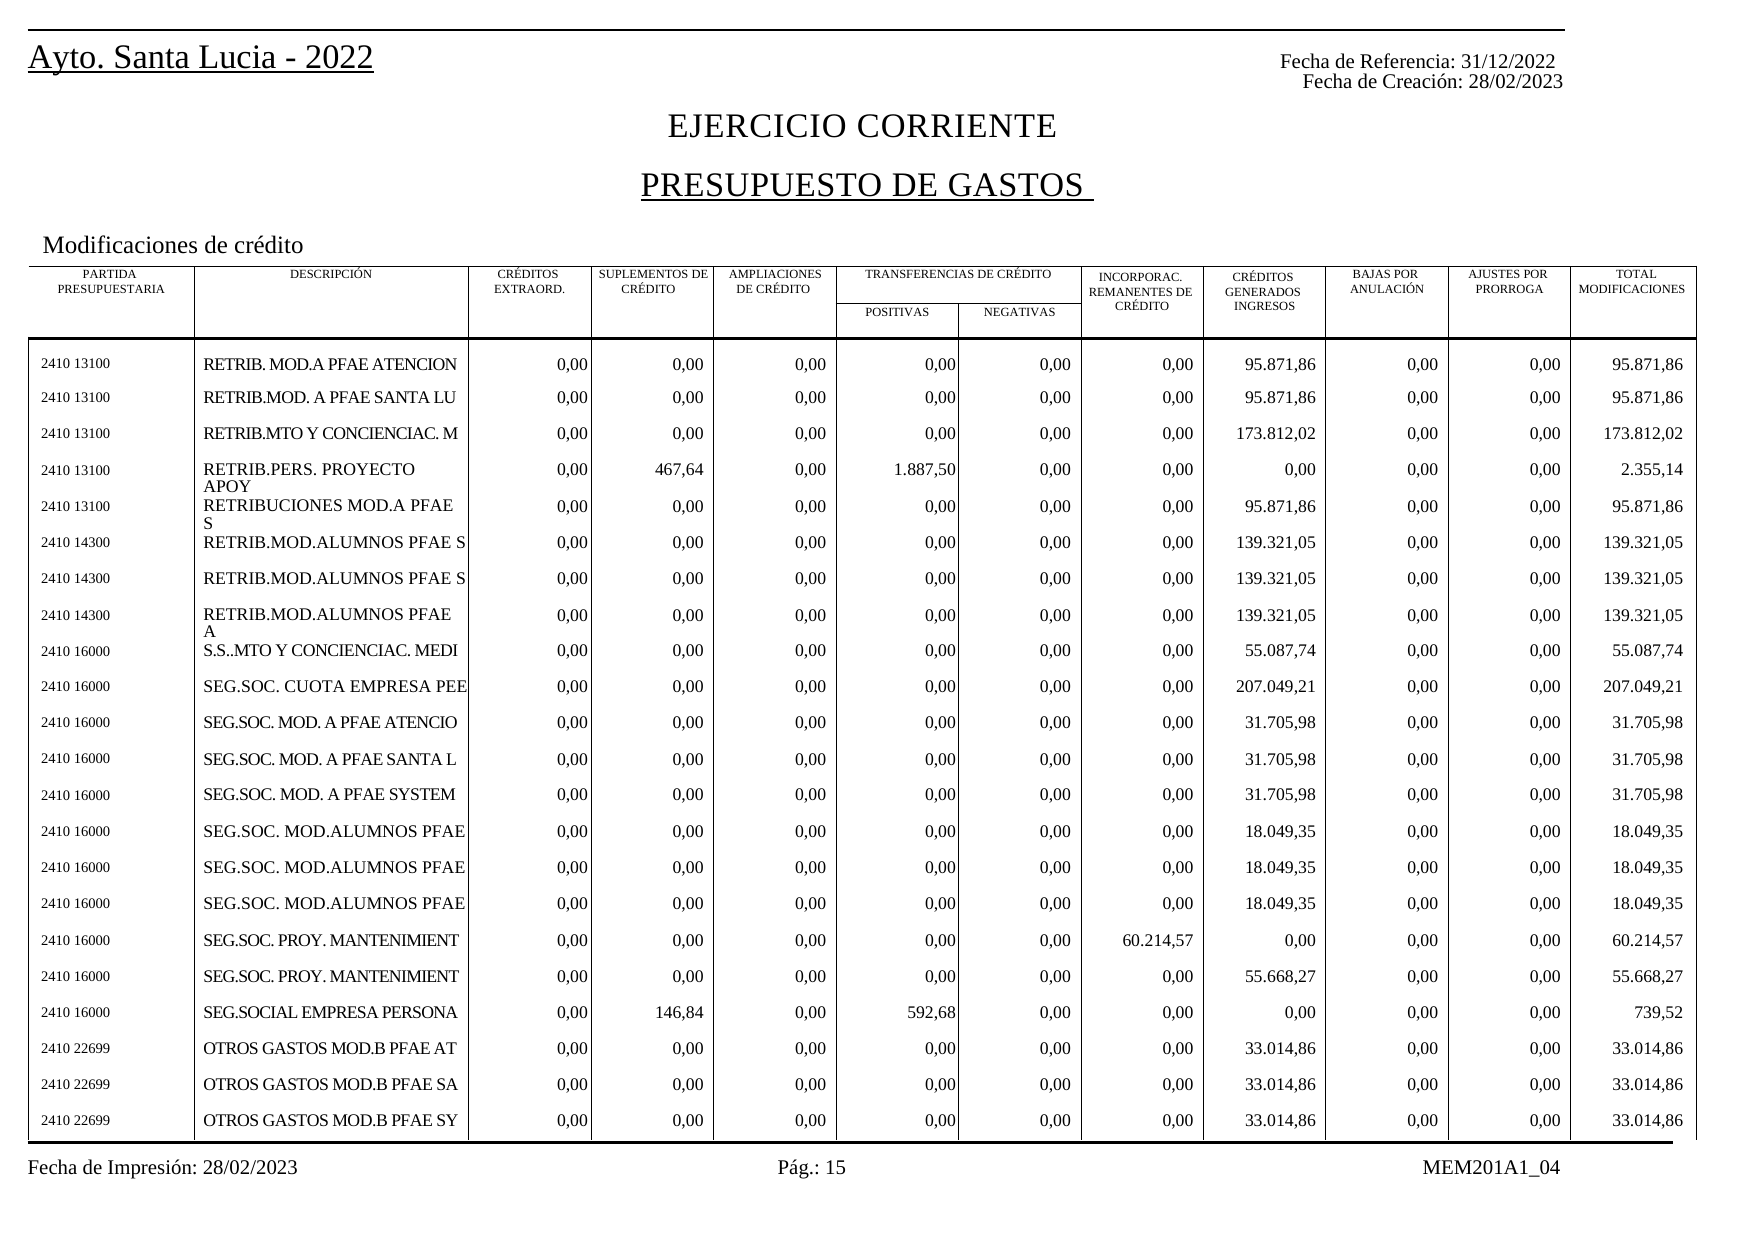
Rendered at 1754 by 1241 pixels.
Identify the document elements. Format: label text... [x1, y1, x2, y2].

table_cell 95.871,86 [1204, 340, 1325, 379]
table_cell 0,00 [592, 524, 713, 559]
table_cell 0,00 [469, 958, 591, 993]
table_cell 0,00 [1204, 451, 1325, 487]
table_cell 173.812,02 [1571, 415, 1696, 451]
table_cell 18.049,35 [1571, 885, 1696, 921]
table_cell 55.668,27 [1571, 958, 1696, 993]
table_cell 139.321,05 [1204, 596, 1325, 632]
table_cell 0,00 [837, 813, 958, 849]
table_cell SEG.SOC. MOD. A PFAE ATENCIO [195, 704, 468, 741]
table_cell 0,00 [1449, 777, 1570, 812]
table_cell 0,00 [1082, 994, 1203, 1029]
table_cell 33.014,86 [1204, 1030, 1325, 1066]
table_cell 207.049,21 [1204, 668, 1325, 704]
text Fecha de Impresión: 28/02/2023 Pág.: 15 MEM201A1_04 [27, 1156, 1697, 1179]
table_cell 0,00 [714, 668, 836, 704]
table_cell 0,00 [1204, 921, 1325, 957]
table_cell 0,00 [1326, 1030, 1448, 1066]
table_cell 0,00 [959, 1102, 1081, 1140]
table_cell 0,00 [959, 379, 1081, 415]
table_header DESCRIPCIÓN [195, 267, 468, 337]
table_cell 33.014,86 [1204, 1066, 1325, 1102]
table_cell 0,00 [469, 415, 591, 451]
table_cell 0,00 [714, 379, 836, 415]
table_cell 0,00 [959, 777, 1081, 812]
table_cell 0,00 [837, 958, 958, 993]
table_header AMPLIACIONES DE CRÉDITO [714, 267, 836, 337]
table_cell 0,00 [837, 885, 958, 921]
table_cell 55.087,74 [1571, 632, 1696, 668]
table_cell 0,00 [469, 849, 591, 885]
table_cell 0,00 [1449, 451, 1570, 487]
table_cell 95.871,86 [1571, 379, 1696, 415]
table_cell 739,52 [1571, 994, 1696, 1029]
table_cell 0,00 [714, 415, 836, 451]
table_cell 0,00 [1082, 1030, 1203, 1066]
table_cell 0,00 [592, 849, 713, 885]
table_cell 55.087,74 [1204, 632, 1325, 668]
table_header AJUSTES POR PRORROGA [1449, 267, 1570, 337]
table_cell 0,00 [959, 849, 1081, 885]
table_cell 95.871,86 [1204, 379, 1325, 415]
table_cell 0,00 [1326, 1066, 1448, 1102]
table_cell SEG.SOC. PROY. MANTENIMIENT [195, 921, 468, 957]
table_cell 0,00 [1326, 632, 1448, 668]
table_cell 139.321,05 [1571, 596, 1696, 632]
table_cell 0,00 [959, 524, 1081, 559]
table_cell 0,00 [714, 849, 836, 885]
table_cell 2410 13100 [29, 379, 194, 415]
table_cell 0,00 [1082, 777, 1203, 812]
table_cell 31.705,98 [1571, 741, 1696, 777]
table_cell 0,00 [837, 849, 958, 885]
table_cell 0,00 [1082, 632, 1203, 668]
table_cell OTROS GASTOS MOD.B PFAE SY [195, 1102, 468, 1140]
table_cell 0,00 [714, 1066, 836, 1102]
table_cell 1.887,50 [837, 451, 958, 487]
table_cell 0,00 [959, 1030, 1081, 1066]
table_cell 2410 14300 [29, 524, 194, 559]
table_cell 33.014,86 [1571, 1030, 1696, 1066]
table_cell 0,00 [837, 379, 958, 415]
table_cell 18.049,35 [1571, 813, 1696, 849]
table_cell RETRIB.MOD.ALUMNOS PFAE S [195, 560, 468, 596]
table_cell 0,00 [1082, 704, 1203, 741]
table_cell 0,00 [1204, 994, 1325, 1029]
table_cell 0,00 [959, 632, 1081, 668]
table_cell 0,00 [469, 668, 591, 704]
table_cell 0,00 [1326, 994, 1448, 1029]
table_header CRÉDITOS GENERADOS INGRESOS [1204, 267, 1325, 337]
table_cell 0,00 [1326, 885, 1448, 921]
table_cell 0,00 [837, 1102, 958, 1140]
table_cell 0,00 [1326, 704, 1448, 741]
table_cell 33.014,86 [1571, 1066, 1696, 1102]
table_cell 0,00 [469, 524, 591, 559]
table_cell 2410 14300 [29, 560, 194, 596]
table_header SUPLEMENTOS DE CRÉDITO [592, 267, 713, 337]
table_cell 0,00 [1449, 921, 1570, 957]
table_cell 0,00 [714, 596, 836, 632]
table_cell 0,00 [714, 958, 836, 993]
table_cell 55.668,27 [1204, 958, 1325, 993]
table_cell SEG.SOC. MOD. A PFAE SYSTEM [195, 777, 468, 812]
table_cell 0,00 [1082, 885, 1203, 921]
table_cell 0,00 [469, 1030, 591, 1066]
table_cell 0,00 [837, 668, 958, 704]
table_cell 0,00 [1449, 379, 1570, 415]
table_cell 0,00 [592, 415, 713, 451]
table_cell 592,68 [837, 994, 958, 1029]
table_cell 0,00 [714, 994, 836, 1029]
table_cell 0,00 [469, 704, 591, 741]
table_cell 467,64 [592, 451, 713, 487]
table_cell 2410 22699 [29, 1030, 194, 1066]
table_cell 2410 13100 [29, 415, 194, 451]
table_cell 2410 14300 [29, 596, 194, 632]
table_cell 95.871,86 [1571, 487, 1696, 523]
table_cell 0,00 [1326, 560, 1448, 596]
table_cell NEGATIVAS [959, 304, 1081, 337]
table_cell 0,00 [1082, 1066, 1203, 1102]
table_cell 0,00 [469, 921, 591, 957]
table_cell 173.812,02 [1204, 415, 1325, 451]
text Modificaciones de crédito [42, 232, 1697, 258]
table_cell 0,00 [714, 777, 836, 812]
table_cell 2410 16000 [29, 777, 194, 812]
table_cell RETRIBUCIONES MOD.A PFAE S [195, 487, 468, 523]
text PRESUPUESTO DE GASTOS [27, 167, 1697, 204]
table_cell 0,00 [959, 885, 1081, 921]
table_cell 0,00 [1449, 1066, 1570, 1102]
table_cell 2410 22699 [29, 1066, 194, 1102]
table_cell 0,00 [714, 524, 836, 559]
table_cell 33.014,86 [1571, 1102, 1696, 1140]
table_cell 0,00 [1449, 596, 1570, 632]
table_cell 0,00 [1449, 704, 1570, 741]
table_cell 0,00 [1449, 632, 1570, 668]
table_cell 0,00 [1082, 340, 1203, 379]
table_cell 31.705,98 [1204, 741, 1325, 777]
table_cell 0,00 [469, 1102, 591, 1140]
table_cell 146,84 [592, 994, 713, 1029]
table_cell SEG.SOC. PROY. MANTENIMIENT [195, 958, 468, 993]
table_header BAJAS POR ANULACIÓN [1326, 267, 1448, 337]
table_cell 18.049,35 [1571, 849, 1696, 885]
table_cell 0,00 [1326, 415, 1448, 451]
table_cell 0,00 [837, 704, 958, 741]
table_cell 0,00 [1449, 813, 1570, 849]
table_cell 0,00 [1449, 415, 1570, 451]
table_cell 0,00 [1082, 451, 1203, 487]
text EJERCICIO CORRIENTE [27, 108, 1697, 144]
table_cell POSITIVAS [837, 304, 958, 337]
table_cell 2410 16000 [29, 704, 194, 741]
table_cell 18.049,35 [1204, 885, 1325, 921]
table_cell 207.049,21 [1571, 668, 1696, 704]
table_cell 0,00 [1082, 958, 1203, 993]
table_cell 0,00 [592, 741, 713, 777]
table_cell 0,00 [1326, 813, 1448, 849]
table_cell 0,00 [1326, 921, 1448, 957]
table_cell 31.705,98 [1204, 704, 1325, 741]
table_cell 0,00 [1449, 885, 1570, 921]
table_cell 0,00 [1449, 994, 1570, 1029]
table_cell 0,00 [1082, 379, 1203, 415]
table_cell OTROS GASTOS MOD.B PFAE SA [195, 1066, 468, 1102]
table_cell 0,00 [1326, 958, 1448, 993]
table_cell 0,00 [714, 451, 836, 487]
table_cell 2410 16000 [29, 813, 194, 849]
table_cell 0,00 [469, 632, 591, 668]
table_cell 0,00 [469, 596, 591, 632]
table_cell 0,00 [592, 777, 713, 812]
table_cell 0,00 [959, 958, 1081, 993]
table_cell SEG.SOC. MOD. A PFAE SANTA L [195, 741, 468, 777]
table_cell 31.705,98 [1204, 777, 1325, 812]
table_cell 0,00 [714, 921, 836, 957]
table_cell 0,00 [592, 379, 713, 415]
table_cell 0,00 [959, 704, 1081, 741]
table_cell 0,00 [469, 487, 591, 523]
table_cell RETRIB.MOD.ALUMNOS PFAE S [195, 524, 468, 559]
table_cell 0,00 [469, 777, 591, 812]
table_cell 0,00 [837, 487, 958, 523]
table_cell RETRIB.MOD. A PFAE SANTA LU [195, 379, 468, 415]
table_cell 0,00 [1449, 668, 1570, 704]
table_cell 0,00 [714, 1030, 836, 1066]
table_cell RETRIB.MOD.ALUMNOS PFAE A [195, 596, 468, 632]
table_cell 0,00 [1326, 849, 1448, 885]
table_cell 2.355,14 [1571, 451, 1696, 487]
table_cell 0,00 [837, 632, 958, 668]
table_cell 0,00 [1326, 1102, 1448, 1140]
table_cell 0,00 [959, 1066, 1081, 1102]
table_cell 0,00 [959, 596, 1081, 632]
table_cell 2410 13100 [29, 487, 194, 523]
table_header TOTAL MODIFICACIONES [1571, 267, 1696, 337]
table_cell 0,00 [592, 1066, 713, 1102]
table_cell 0,00 [592, 1102, 713, 1140]
table_cell 0,00 [959, 668, 1081, 704]
table_cell 0,00 [714, 813, 836, 849]
table_cell 31.705,98 [1571, 777, 1696, 812]
table_cell 0,00 [959, 487, 1081, 523]
table_cell 0,00 [959, 451, 1081, 487]
table_cell 0,00 [837, 340, 958, 379]
table_cell 0,00 [1449, 1102, 1570, 1140]
table_cell 0,00 [959, 921, 1081, 957]
table_cell 0,00 [959, 560, 1081, 596]
table_cell 0,00 [959, 994, 1081, 1029]
table_cell 2410 16000 [29, 741, 194, 777]
table_cell SEG.SOC. MOD.ALUMNOS PFAE [195, 885, 468, 921]
table_cell 139.321,05 [1204, 560, 1325, 596]
table_cell 0,00 [1449, 340, 1570, 379]
table_cell 0,00 [592, 885, 713, 921]
table_cell 0,00 [1449, 487, 1570, 523]
table_cell S.S..MTO Y CONCIENCIAC. MEDI [195, 632, 468, 668]
table_cell 0,00 [592, 340, 713, 379]
table_cell 18.049,35 [1204, 849, 1325, 885]
text Ayto. Santa Lucia - 2022 Fecha de Referencia: 31/12/2022 [27, 40, 1697, 76]
table_cell 0,00 [469, 1066, 591, 1102]
table_cell 0,00 [592, 560, 713, 596]
table_cell 0,00 [837, 741, 958, 777]
table_cell 0,00 [592, 487, 713, 523]
table_cell 0,00 [1082, 813, 1203, 849]
table_cell 0,00 [837, 415, 958, 451]
table_cell 2410 16000 [29, 668, 194, 704]
table_cell 0,00 [469, 885, 591, 921]
table_cell 0,00 [1082, 524, 1203, 559]
table_cell 2410 16000 [29, 885, 194, 921]
table_cell RETRIB.PERS. PROYECTO APOY [195, 451, 468, 487]
table_cell 0,00 [1326, 741, 1448, 777]
table_cell 0,00 [714, 560, 836, 596]
table_cell 0,00 [469, 379, 591, 415]
table_cell 0,00 [1326, 777, 1448, 812]
table_cell 0,00 [959, 741, 1081, 777]
table_cell 0,00 [1449, 958, 1570, 993]
table_cell SEG.SOC. CUOTA EMPRESA PEE [195, 668, 468, 704]
table_cell RETRIB. MOD.A PFAE ATENCION [195, 340, 468, 379]
table_cell 0,00 [592, 921, 713, 957]
table_cell SEG.SOCIAL EMPRESA PERSONA [195, 994, 468, 1029]
table_cell 0,00 [1449, 1030, 1570, 1066]
table_cell 0,00 [592, 704, 713, 741]
table_cell 0,00 [469, 813, 591, 849]
table_cell 2410 22699 [29, 1102, 194, 1140]
table_cell 0,00 [1326, 340, 1448, 379]
table_cell 0,00 [837, 596, 958, 632]
table_cell 95.871,86 [1571, 340, 1696, 379]
table_cell 0,00 [1082, 849, 1203, 885]
table_cell 0,00 [714, 487, 836, 523]
table_cell 0,00 [1082, 741, 1203, 777]
table_cell 0,00 [1082, 1102, 1203, 1140]
table_header TRANSFERENCIAS DE CRÉDITO [837, 267, 1081, 303]
table_cell 0,00 [959, 340, 1081, 379]
table_cell 0,00 [714, 340, 836, 379]
table_cell 0,00 [1082, 560, 1203, 596]
table_cell 139.321,05 [1571, 560, 1696, 596]
table_cell 0,00 [1326, 451, 1448, 487]
table_cell 0,00 [592, 632, 713, 668]
table_header INCORPORAC. REMANENTES DE CRÉDITO [1082, 267, 1203, 337]
table_cell 0,00 [837, 777, 958, 812]
table_header PARTIDA PRESUPUESTARIA [29, 267, 194, 337]
table_cell 0,00 [592, 668, 713, 704]
table_cell 0,00 [469, 741, 591, 777]
table_cell 0,00 [1326, 596, 1448, 632]
table_cell 2410 16000 [29, 849, 194, 885]
table_cell 0,00 [1082, 668, 1203, 704]
table_cell 0,00 [469, 994, 591, 1029]
table_cell 0,00 [1326, 668, 1448, 704]
table_cell 0,00 [1326, 379, 1448, 415]
table_cell 2410 13100 [29, 451, 194, 487]
text Fecha de Creación: 28/02/2023 [1302, 76, 1697, 91]
table_cell 0,00 [714, 1102, 836, 1140]
table_cell 60.214,57 [1082, 921, 1203, 957]
table_cell 0,00 [714, 704, 836, 741]
table_cell 0,00 [1449, 741, 1570, 777]
table_cell 0,00 [592, 596, 713, 632]
table_cell 2410 16000 [29, 632, 194, 668]
table_header CRÉDITOS EXTRAORD. [469, 267, 591, 337]
table_cell 0,00 [1326, 524, 1448, 559]
table_cell 2410 16000 [29, 994, 194, 1029]
table_cell 0,00 [714, 632, 836, 668]
table_cell 0,00 [714, 885, 836, 921]
table_cell RETRIB.MTO Y CONCIENCIAC. M [195, 415, 468, 451]
table_cell 60.214,57 [1571, 921, 1696, 957]
table_cell 95.871,86 [1204, 487, 1325, 523]
table_cell 0,00 [837, 921, 958, 957]
table_cell 2410 16000 [29, 921, 194, 957]
table_cell 0,00 [1449, 560, 1570, 596]
table_cell SEG.SOC. MOD.ALUMNOS PFAE [195, 849, 468, 885]
table_cell 0,00 [592, 1030, 713, 1066]
table_cell 0,00 [592, 958, 713, 993]
table_cell 0,00 [1082, 596, 1203, 632]
table_cell 0,00 [592, 813, 713, 849]
table_cell 2410 13100 [29, 340, 194, 379]
table_cell OTROS GASTOS MOD.B PFAE AT [195, 1030, 468, 1066]
table_cell SEG.SOC. MOD.ALUMNOS PFAE [195, 813, 468, 849]
table_cell 139.321,05 [1571, 524, 1696, 559]
table_cell 31.705,98 [1571, 704, 1696, 741]
table_cell 0,00 [837, 1066, 958, 1102]
table_cell 0,00 [959, 415, 1081, 451]
table_cell 0,00 [1449, 849, 1570, 885]
table_cell 0,00 [837, 560, 958, 596]
table_cell 0,00 [1449, 524, 1570, 559]
table_cell 0,00 [469, 560, 591, 596]
table_cell 0,00 [837, 524, 958, 559]
table_cell 139.321,05 [1204, 524, 1325, 559]
table_cell 18.049,35 [1204, 813, 1325, 849]
table_cell 0,00 [1082, 487, 1203, 523]
table_cell 0,00 [1082, 415, 1203, 451]
table_cell 0,00 [469, 451, 591, 487]
table_cell 0,00 [469, 340, 591, 379]
table_cell 2410 16000 [29, 958, 194, 993]
table_cell 33.014,86 [1204, 1102, 1325, 1140]
table_cell 0,00 [1326, 487, 1448, 523]
table_cell 0,00 [837, 1030, 958, 1066]
table_cell 0,00 [959, 813, 1081, 849]
table_cell 0,00 [714, 741, 836, 777]
